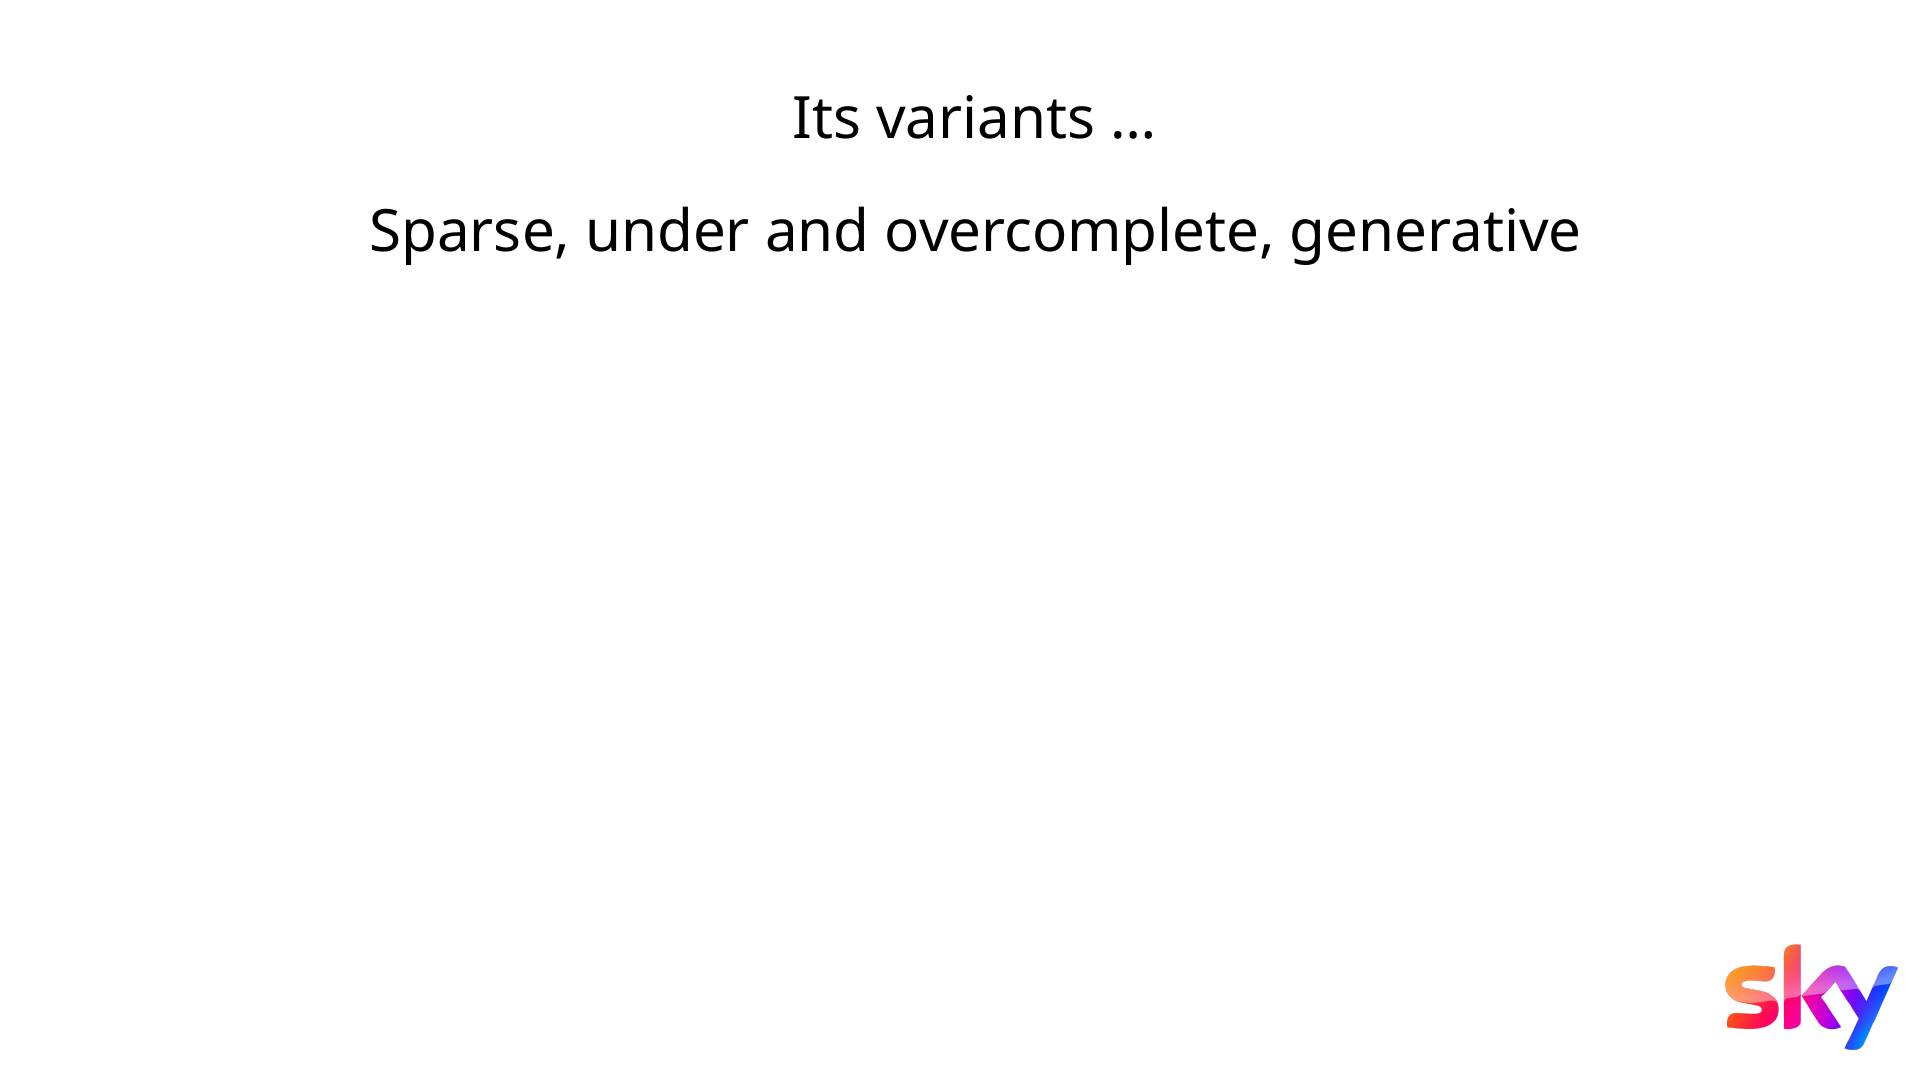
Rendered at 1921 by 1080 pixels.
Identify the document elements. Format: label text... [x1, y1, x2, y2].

picture [1725, 944, 1898, 1051]
title Its variants … [112, 38, 1837, 151]
title Sparse, under and overcomplete, generative [113, 151, 1838, 263]
